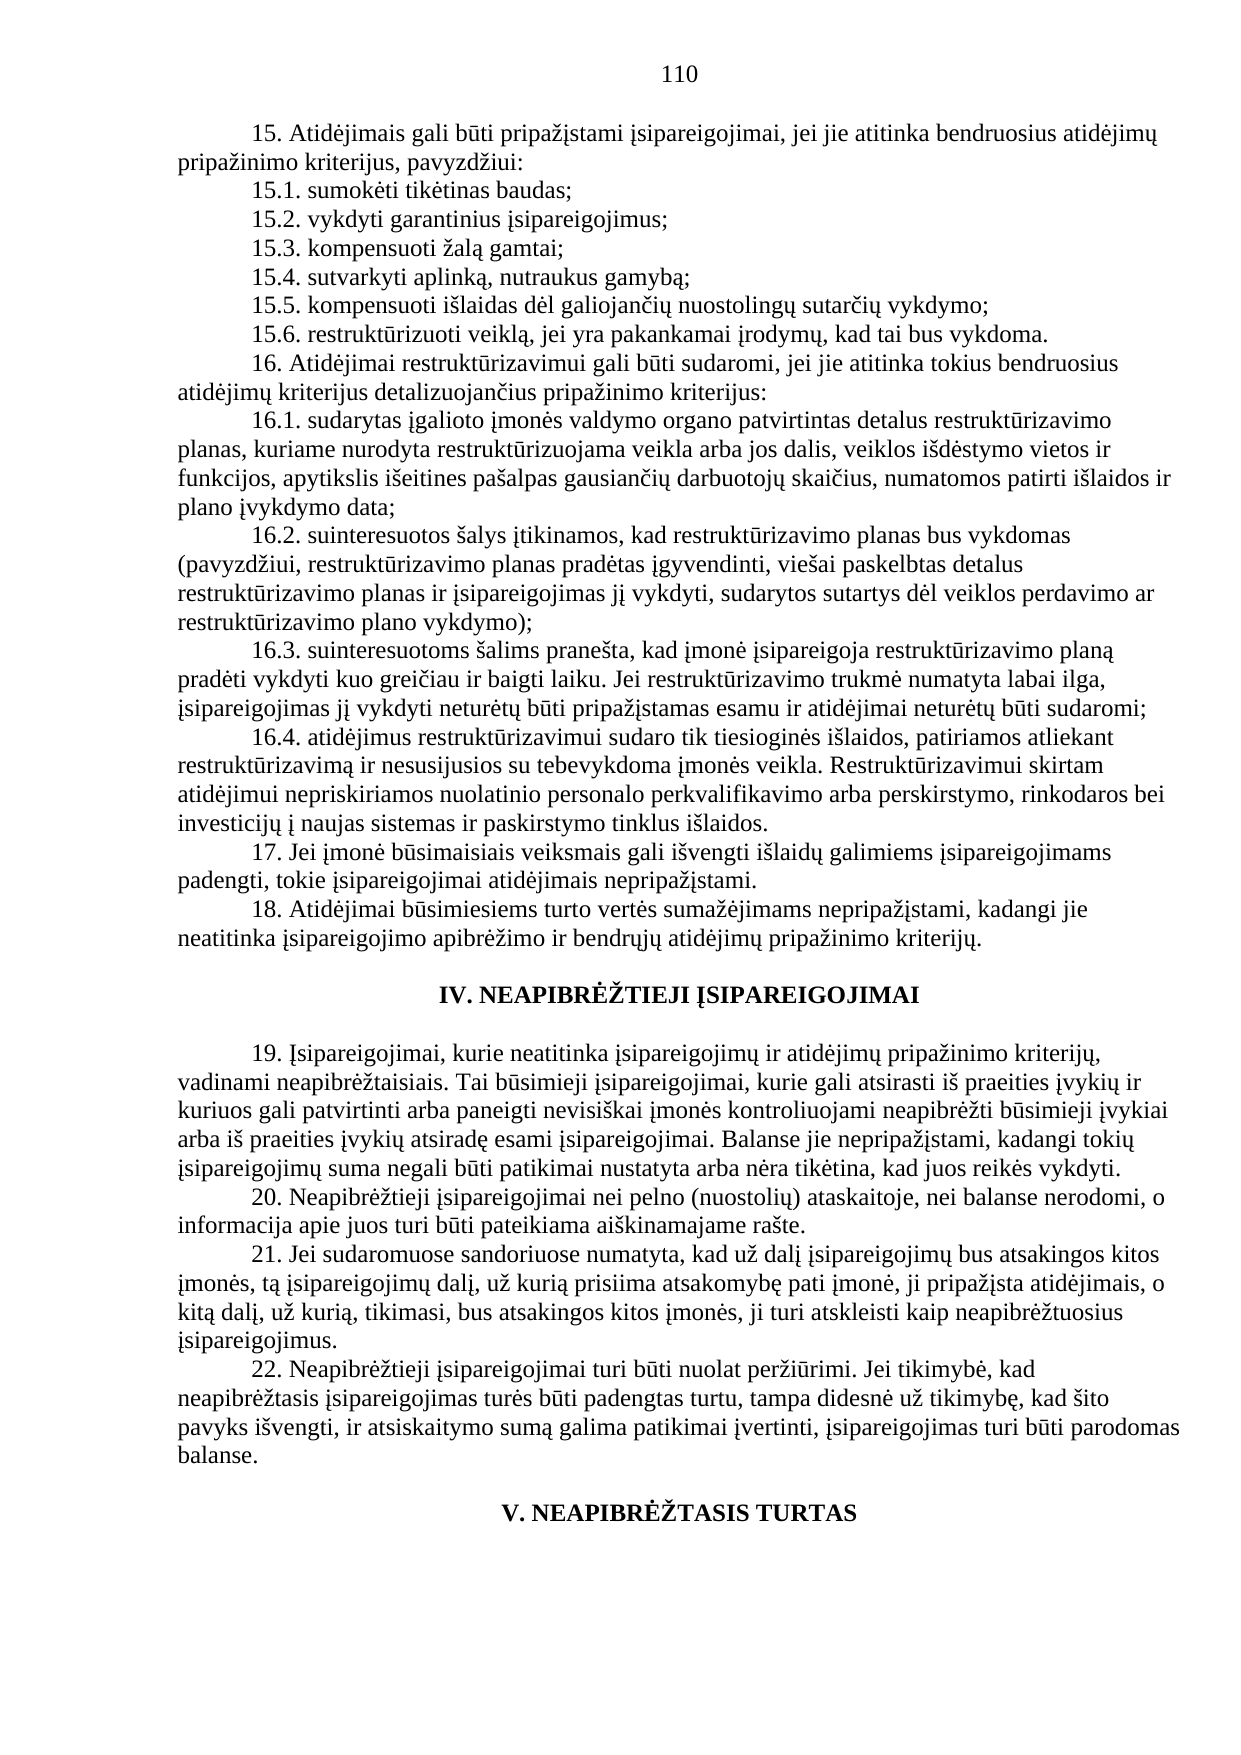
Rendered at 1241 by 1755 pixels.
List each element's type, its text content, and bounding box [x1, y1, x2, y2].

text 22. Neapibrėžtieji įsipareigojimai turi būti nuolat peržiūrimi. Jei tikimybė, kad neapibrėžtasis įsipareigojimas turės būti padengtas turtu, tampa didesnė už tikimybę, kad šito pavyks išvengti, ir atsiskaitymo sumą galima patikimai įvertinti, įsipareigojimas turi būti parodomas balanse. [177, 1354, 1181, 1469]
text 15.2. vykdyti garantinius įsipareigojimus; [177, 204, 1181, 233]
text IV. NEAPIBRĖŽTIEJI ĮSIPAREIGOJIMAI [177, 981, 1181, 1009]
text 16.3. suinteresuotoms šalims pranešta, kad įmonė įsipareigoja restruktūrizavimo planą pradėti vykdyti kuo greičiau ir baigti laiku. Jei restruktūrizavimo trukmė numatyta labai ilga, įsipareigojimas jį vykdyti neturėtų būti pripažįstamas esamu ir atidėjimai neturėtų būti sudaromi; [177, 636, 1181, 722]
text 16. Atidėjimai restruktūrizavimui gali būti sudaromi, jei jie atitinka tokius bendruosius atidėjimų kriterijus detalizuojančius pripažinimo kriterijus: [177, 348, 1181, 406]
text 16.4. atidėjimus restruktūrizavimui sudaro tik tiesioginės išlaidos, patiriamos atliekant restruktūrizavimą ir nesusijusios su tebevykdoma įmonės veikla. Restruktūrizavimui skirtam atidėjimui nepriskiriamos nuolatinio personalo perkvalifikavimo arba perskirstymo, rinkodaros bei investicijų į naujas sistemas ir paskirstymo tinklus išlaidos. [177, 722, 1181, 837]
text 17. Jei įmonė būsimaisiais veiksmais gali išvengti išlaidų galimiems įsipareigojimams padengti, tokie įsipareigojimai atidėjimais nepripažįstami. [177, 837, 1181, 894]
text 15.5. kompensuoti išlaidas dėl galiojančių nuostolingų sutarčių vykdymo; [177, 291, 1181, 319]
text 21. Jei sudaromuose sandoriuose numatyta, kad už dalį įsipareigojimų bus atsakingos kitos įmonės, tą įsipareigojimų dalį, už kurią prisiima atsakomybę pati įmonė, ji pripažįsta atidėjimais, o kitą dalį, už kurią, tikimasi, bus atsakingos kitos įmonės, ji turi atskleisti kaip neapibrėžtuosius įsipareigojimus. [177, 1239, 1181, 1354]
text 15. Atidėjimais gali būti pripažįstami įsipareigojimai, jei jie atitinka bendruosius atidėjimų pripažinimo kriterijus, pavyzdžiui: [177, 118, 1181, 176]
text 18. Atidėjimai būsimiesiems turto vertės sumažėjimams nepripažįstami, kadangi jie neatitinka įsipareigojimo apibrėžimo ir bendrųjų atidėjimų pripažinimo kriterijų. [177, 894, 1181, 952]
text 15.4. sutvarkyti aplinką, nutraukus gamybą; [177, 262, 1181, 291]
text 15.3. kompensuoti žalą gamtai; [177, 233, 1181, 262]
text 19. Įsipareigojimai, kurie neatitinka įsipareigojimų ir atidėjimų pripažinimo kriterijų, vadinami neapibrėžtaisiais. Tai būsimieji įsipareigojimai, kurie gali atsirasti iš praeities įvykių ir kuriuos gali patvirtinti arba paneigti nevisiškai įmonės kontroliuojami neapibrėžti būsimieji įvykiai arba iš praeities įvykių atsiradę esami įsipareigojimai. Balanse jie nepripažįstami, kadangi tokių įsipareigojimų suma negali būti patikimai nustatyta arba nėra tikėtina, kad juos reikės vykdyti. [177, 1038, 1181, 1182]
text 15.6. restruktūrizuoti veiklą, jei yra pakankamai įrodymų, kad tai bus vykdoma. [177, 319, 1181, 348]
text 15.1. sumokėti tikėtinas baudas; [177, 176, 1181, 204]
text V. NEAPIBRĖŽTASIS TURTAS [177, 1498, 1181, 1527]
text 20. Neapibrėžtieji įsipareigojimai nei pelno (nuostolių) ataskaitoje, nei balanse nerodomi, o informacija apie juos turi būti pateikiama aiškinamajame rašte. [177, 1182, 1181, 1239]
text 16.1. sudarytas įgalioto įmonės valdymo organo patvirtintas detalus restruktūrizavimo planas, kuriame nurodyta restruktūrizuojama veikla arba jos dalis, veiklos išdėstymo vietos ir funkcijos, apytikslis išeitines pašalpas gausiančių darbuotojų skaičius, numatomos patirti išlaidos ir plano įvykdymo data; [177, 406, 1181, 521]
text 16.2. suinteresuotos šalys įtikinamos, kad restruktūrizavimo planas bus vykdomas (pavyzdžiui, restruktūrizavimo planas pradėtas įgyvendinti, viešai paskelbtas detalus restruktūrizavimo planas ir įsipareigojimas jį vykdyti, sudarytos sutartys dėl veiklos perdavimo ar restruktūrizavimo plano vykdymo); [177, 521, 1181, 636]
